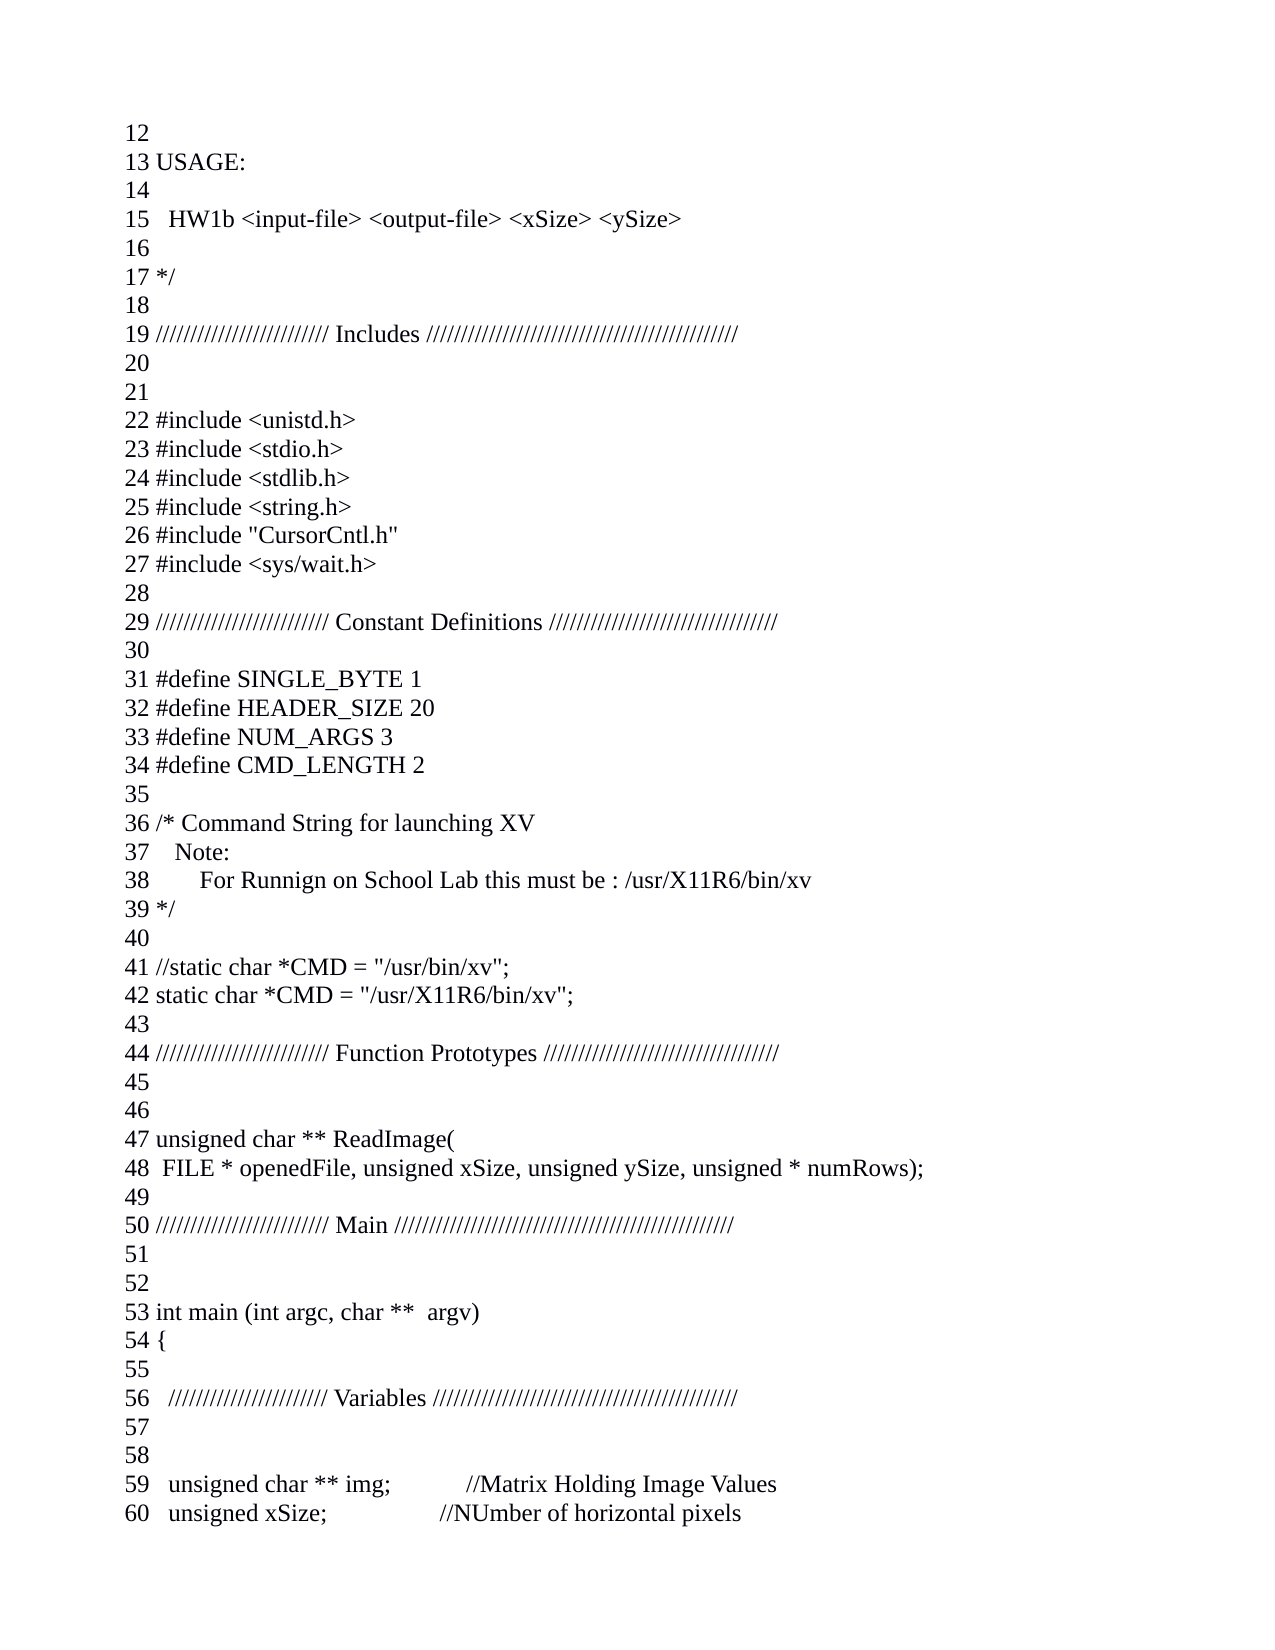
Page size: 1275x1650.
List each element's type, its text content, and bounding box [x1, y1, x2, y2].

text 24 #include <stdlib.h> [118, 463, 1157, 492]
text 59 unsigned char ** img; //Matrix Holding Image Values [118, 1469, 1157, 1498]
text 18 [118, 291, 1157, 319]
text 21 [118, 377, 1157, 406]
text 53 int main (int argc, char ** argv) [118, 1297, 1157, 1326]
text 13 USAGE: [118, 147, 1157, 176]
text 36 /* Command String for launching XV [118, 808, 1157, 837]
text 38 For Runnign on School Lab this must be : /usr/X11R6/bin/xv [118, 866, 1157, 894]
text 15 HW1b <input-file> <output-file> <xSize> <ySize> [118, 204, 1157, 233]
text 30 [118, 636, 1157, 664]
text 29 ///////////////////////// Constant Definitions ///////////////////////////////// [118, 607, 1157, 636]
text 23 #include <stdio.h> [118, 434, 1157, 463]
text 58 [118, 1441, 1157, 1469]
text 52 [118, 1268, 1157, 1297]
text 35 [118, 779, 1157, 808]
text 32 #define HEADER_SIZE 20 [118, 693, 1157, 722]
text 56 /////////////////////// Variables //////////////////////////////////////////// [118, 1383, 1157, 1412]
text 37 Note: [118, 837, 1157, 866]
text 57 [118, 1412, 1157, 1441]
text 43 [118, 1009, 1157, 1038]
text 20 [118, 348, 1157, 377]
text 41 //static char *CMD = "/usr/bin/xv"; [118, 952, 1157, 981]
text 34 #define CMD_LENGTH 2 [118, 751, 1157, 779]
text 31 #define SINGLE_BYTE 1 [118, 664, 1157, 693]
text 49 [118, 1182, 1157, 1211]
text 39 */ [118, 894, 1157, 923]
text 48 FILE * openedFile, unsigned xSize, unsigned ySize, unsigned * numRows); [118, 1153, 1157, 1182]
text 22 #include <unistd.h> [118, 406, 1157, 434]
text 14 [118, 176, 1157, 204]
text 12 [118, 118, 1157, 147]
text 55 [118, 1354, 1157, 1383]
text 45 [118, 1067, 1157, 1096]
text 33 #define NUM_ARGS 3 [118, 722, 1157, 751]
text 16 [118, 233, 1157, 262]
text 60 unsigned xSize; //NUmber of horizontal pixels [118, 1498, 1157, 1527]
text 28 [118, 578, 1157, 607]
text 50 ///////////////////////// Main ///////////////////////////////////////////////// [118, 1211, 1157, 1239]
text 42 static char *CMD = "/usr/X11R6/bin/xv"; [118, 981, 1157, 1009]
text 51 [118, 1239, 1157, 1268]
text 46 [118, 1096, 1157, 1124]
text 25 #include <string.h> [118, 492, 1157, 521]
text 26 #include "CursorCntl.h" [118, 521, 1157, 549]
text 17 */ [118, 262, 1157, 291]
text 54 { [118, 1326, 1157, 1354]
text 47 unsigned char ** ReadImage( [118, 1124, 1157, 1153]
text 27 #include <sys/wait.h> [118, 549, 1157, 578]
text 19 ///////////////////////// Includes ///////////////////////////////////////////// [118, 319, 1157, 348]
text 40 [118, 923, 1157, 952]
text 44 ///////////////////////// Function Prototypes ////////////////////////////////// [118, 1038, 1157, 1067]
